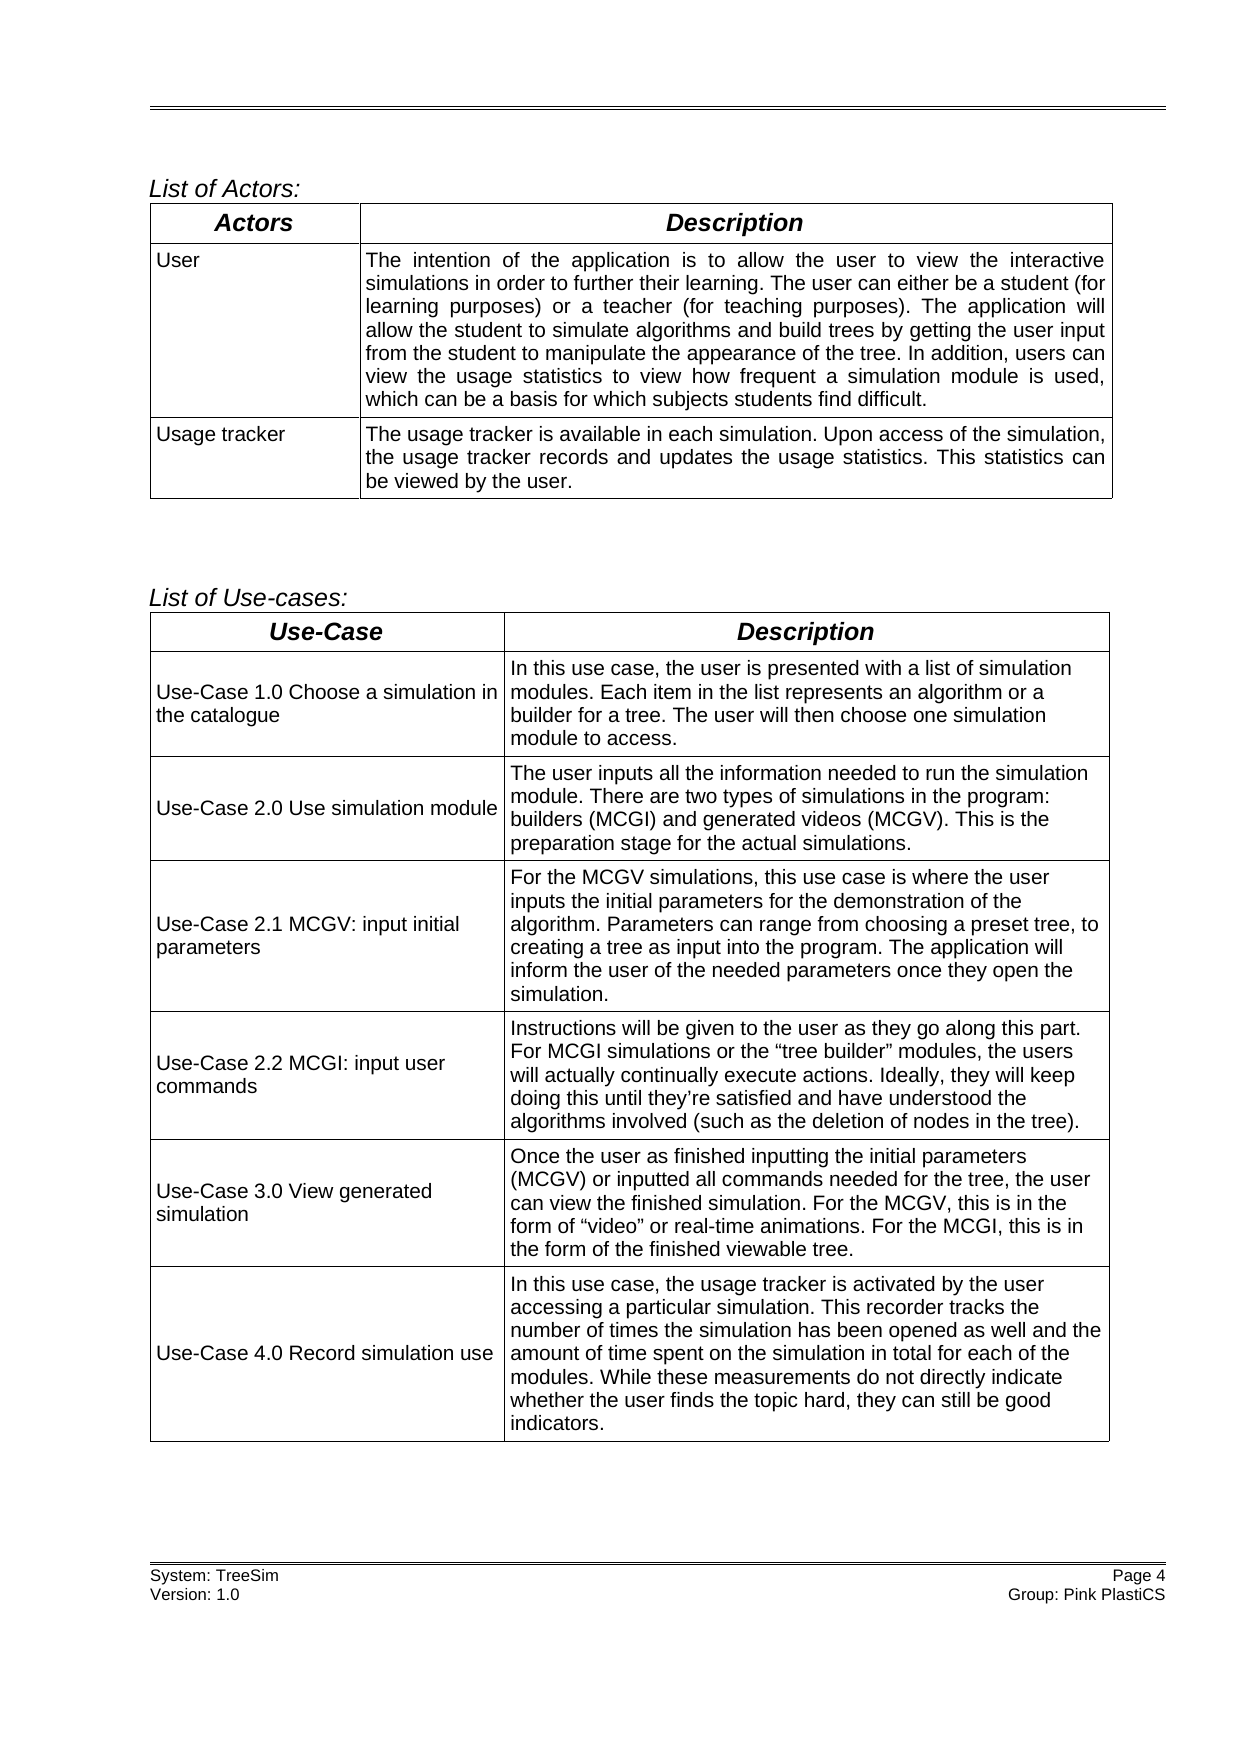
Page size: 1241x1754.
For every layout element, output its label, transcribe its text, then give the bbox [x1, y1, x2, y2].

table_cell Usage tracker [151, 418, 359, 498]
table_cell Use-Case 2.1 MCGV: input initial parameters [151, 861, 504, 1011]
table_cell In this use case, the user is presented with a list of simulation modules. Each item in the list represents an algorithm or a builder for a tree. The user will then choose one simulation module to access. [505, 652, 1109, 756]
table_header Description [505, 613, 1109, 651]
text List of Use-cases: [148, 584, 1166, 612]
table_cell The user inputs all the information needed to run the simulation module. There are two types of simulations in the program: builders (MCGI) and generated videos (MCGV). This is the preparation stage for the actual simulations. [505, 757, 1109, 860]
table_cell User [151, 244, 359, 417]
table_cell Instructions will be given to the user as they go along this part. For MCGI simulations or the “tree builder” modules, the users will actually continually execute actions. Ideally, they will keep doing this until they’re satisfied and have understood the algorithms involved (such as the deletion of nodes in the tree). [505, 1012, 1109, 1139]
table_cell The intention of the application is to allow the user to view the interactive simulations in order to further their learning. The user can either be a student (for learning purposes) or a teacher (for teaching purposes). The application will allow the student to simulate algorithms and build trees by getting the user input from the student to manipulate the appearance of the tree. In addition, users can view the usage statistics to view how frequent a simulation module is used, which can be a basis for which subjects students find difficult. [361, 244, 1112, 417]
table_cell For the MCGV simulations, this use case is where the user inputs the initial parameters for the demonstration of the algorithm. Parameters can range from choosing a preset tree, to creating a tree as input into the program. The application will inform the user of the needed parameters once they open the simulation. [505, 861, 1109, 1011]
table_header Description [361, 204, 1112, 243]
table_cell Use-Case 1.0 Choose a simulation in the catalogue [151, 652, 504, 756]
table_cell Use-Case 2.0 Use simulation module [151, 757, 504, 860]
table_cell Use-Case 2.2 MCGI: input user commands [151, 1012, 504, 1139]
text List of Actors: [148, 175, 1166, 203]
table_cell Use-Case 3.0 View generated simulation [151, 1140, 504, 1266]
table_cell Use-Case 4.0 Record simulation use [151, 1267, 504, 1441]
table_cell The usage tracker is available in each simulation. Upon access of the simulation, the usage tracker records and updates the usage statistics. This statistics can be viewed by the user. [361, 418, 1112, 498]
table_cell In this use case, the usage tracker is activated by the user accessing a particular simulation. This recorder tracks the number of times the simulation has been opened as well and the amount of time spent on the simulation in total for each of the modules. While these measurements do not directly indicate whether the user finds the topic hard, they can still be good indicators. [505, 1267, 1109, 1441]
table_header Actors [151, 204, 359, 243]
table_cell Once the user as finished inputting the initial parameters (MCGV) or inputted all commands needed for the tree, the user can view the finished simulation. For the MCGV, this is in the form of “video” or real-time animations. For the MCGI, this is in the form of the finished viewable tree. [505, 1140, 1109, 1266]
table_header Use-Case [151, 613, 504, 651]
